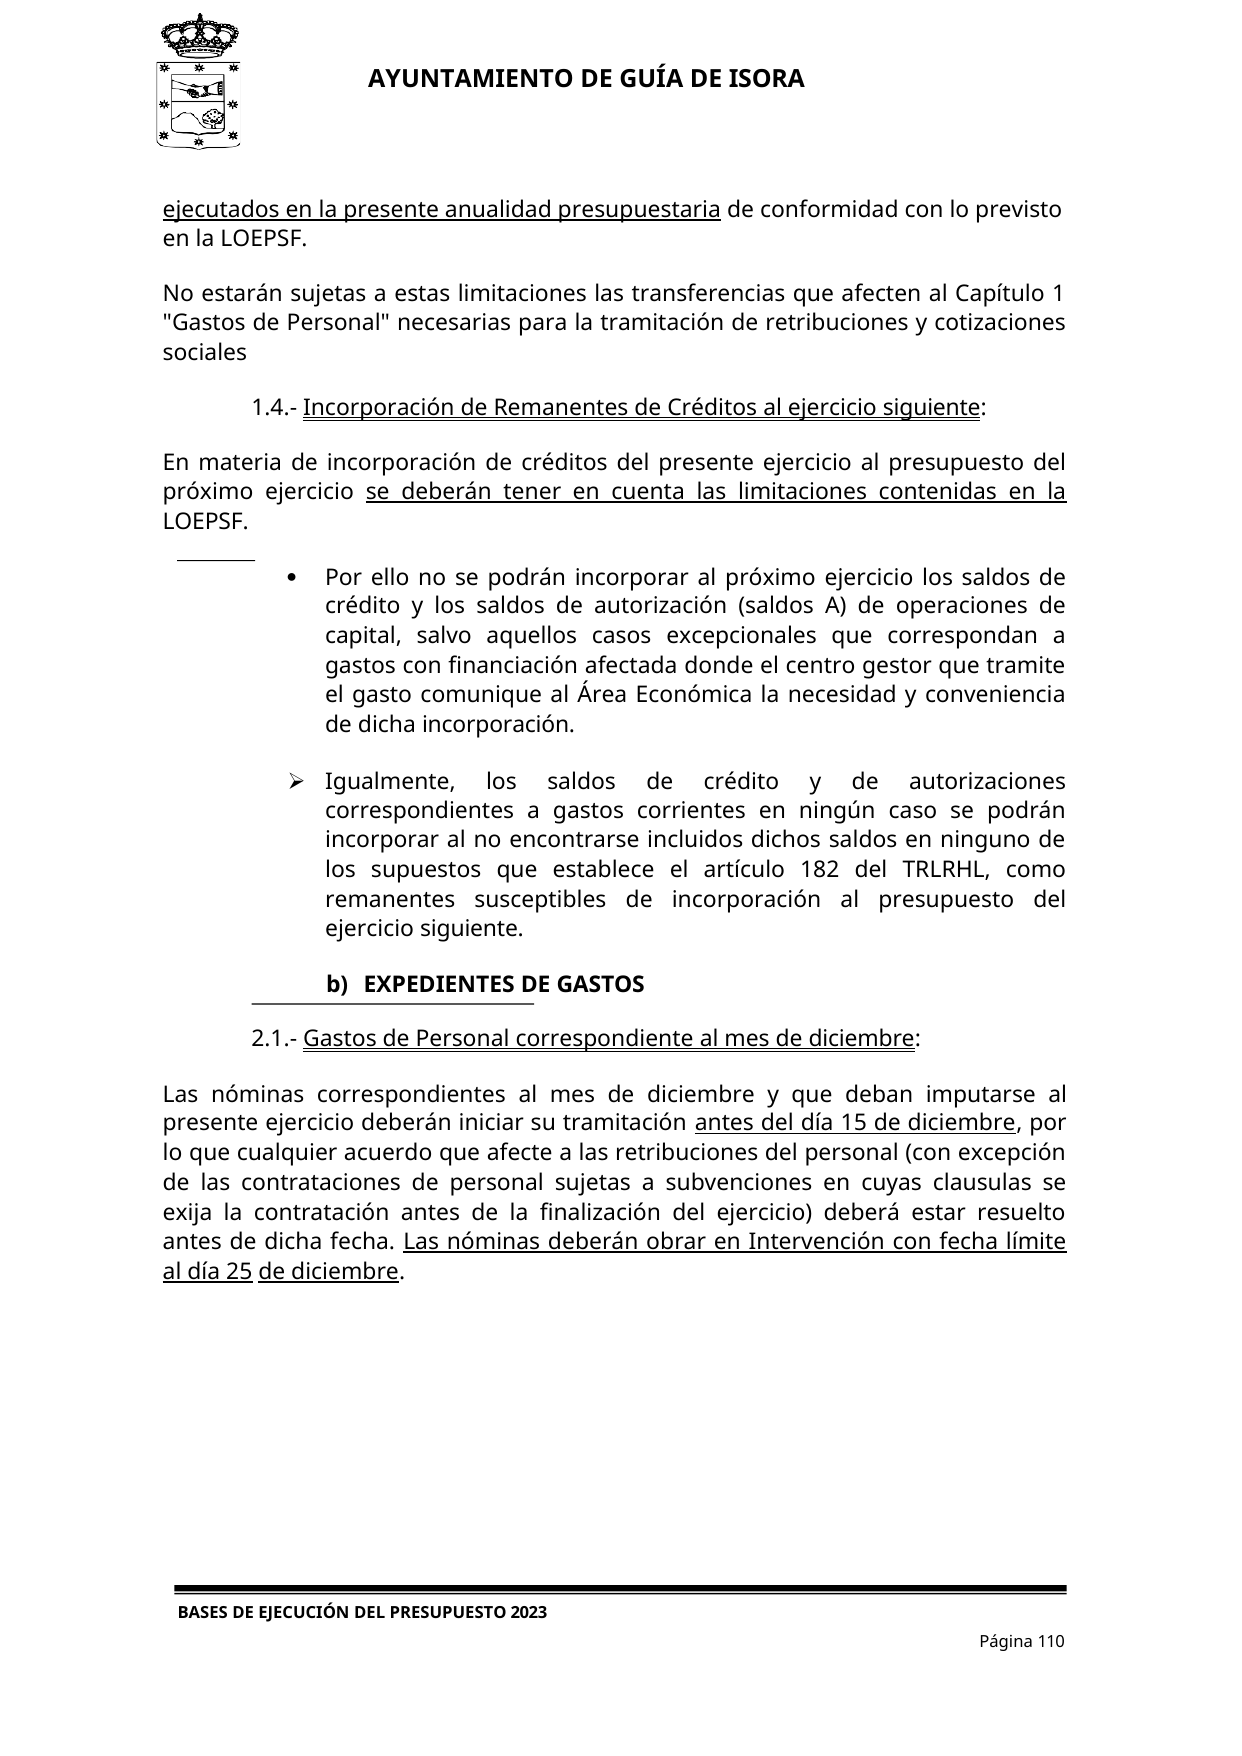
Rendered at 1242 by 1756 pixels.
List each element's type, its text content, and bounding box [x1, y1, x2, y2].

list Por ello no se podrán incorporar al próximo ejercicio los saldos de crédito y los saldos de autorización (saldos A) de operaciones de capital, salvo aquellos casos excepcionales que correspondan a gastos con financiación afectada donde el centro gestor que tramite el gasto comunique al Área Económica la necesidad y conveniencia de dicha incorporación. [288, 561, 1067, 739]
text Las nóminas correspondientes al mes de diciembre y que deban imputarse al presente ejercicio deberán iniciar su tramitación antes del día 15 de diciembre, por lo que cualquier acuerdo que afecte a las retribuciones del personal (con excepción de las contrataciones de personal sujetas a subvenciones en cuyas clausulas se exija la contratación antes de la finalización del ejercicio) deberá estar resuelto antes de dicha fecha. Las nóminas deberán obrar en Intervención con fecha límite al día 25 de diciembre. [162, 1078, 1067, 1286]
text 2.1.- Gastos de Personal correspondiente al mes de diciembre: [251, 1022, 1079, 1053]
list Igualmente, los saldos de crédito y de autorizaciones correspondientes a gastos corrientes en ningún caso se podrán incorporar al no encontrarse incluidos dichos saldos en ninguno de los supuestos que establece el artículo 182 del TRLRHL, como remanentes susceptibles de incorporación al presupuesto del ejercicio siguiente. [287, 766, 1067, 944]
text ejecutados en la presente anualidad presupuestaria de conformidad con lo previsto en la LOEPSF. [162, 193, 1064, 253]
text 1.4.- Incorporación de Remanentes de Créditos al ejercicio siguiente: [251, 391, 1079, 422]
list EXPEDIENTES DE GASTOS [326, 968, 1079, 999]
text No estarán sujetas a estas limitaciones las transferencias que afecten al Capítulo 1 "Gastos de Personal" necesarias para la tramitación de retribuciones y cotizaciones sociales [162, 278, 1067, 367]
text En materia de incorporación de créditos del presente ejercicio al presupuesto del próximo ejercicio se deberán tener en cuenta las limitaciones contenidas en la LOEPSF. [162, 447, 1067, 536]
